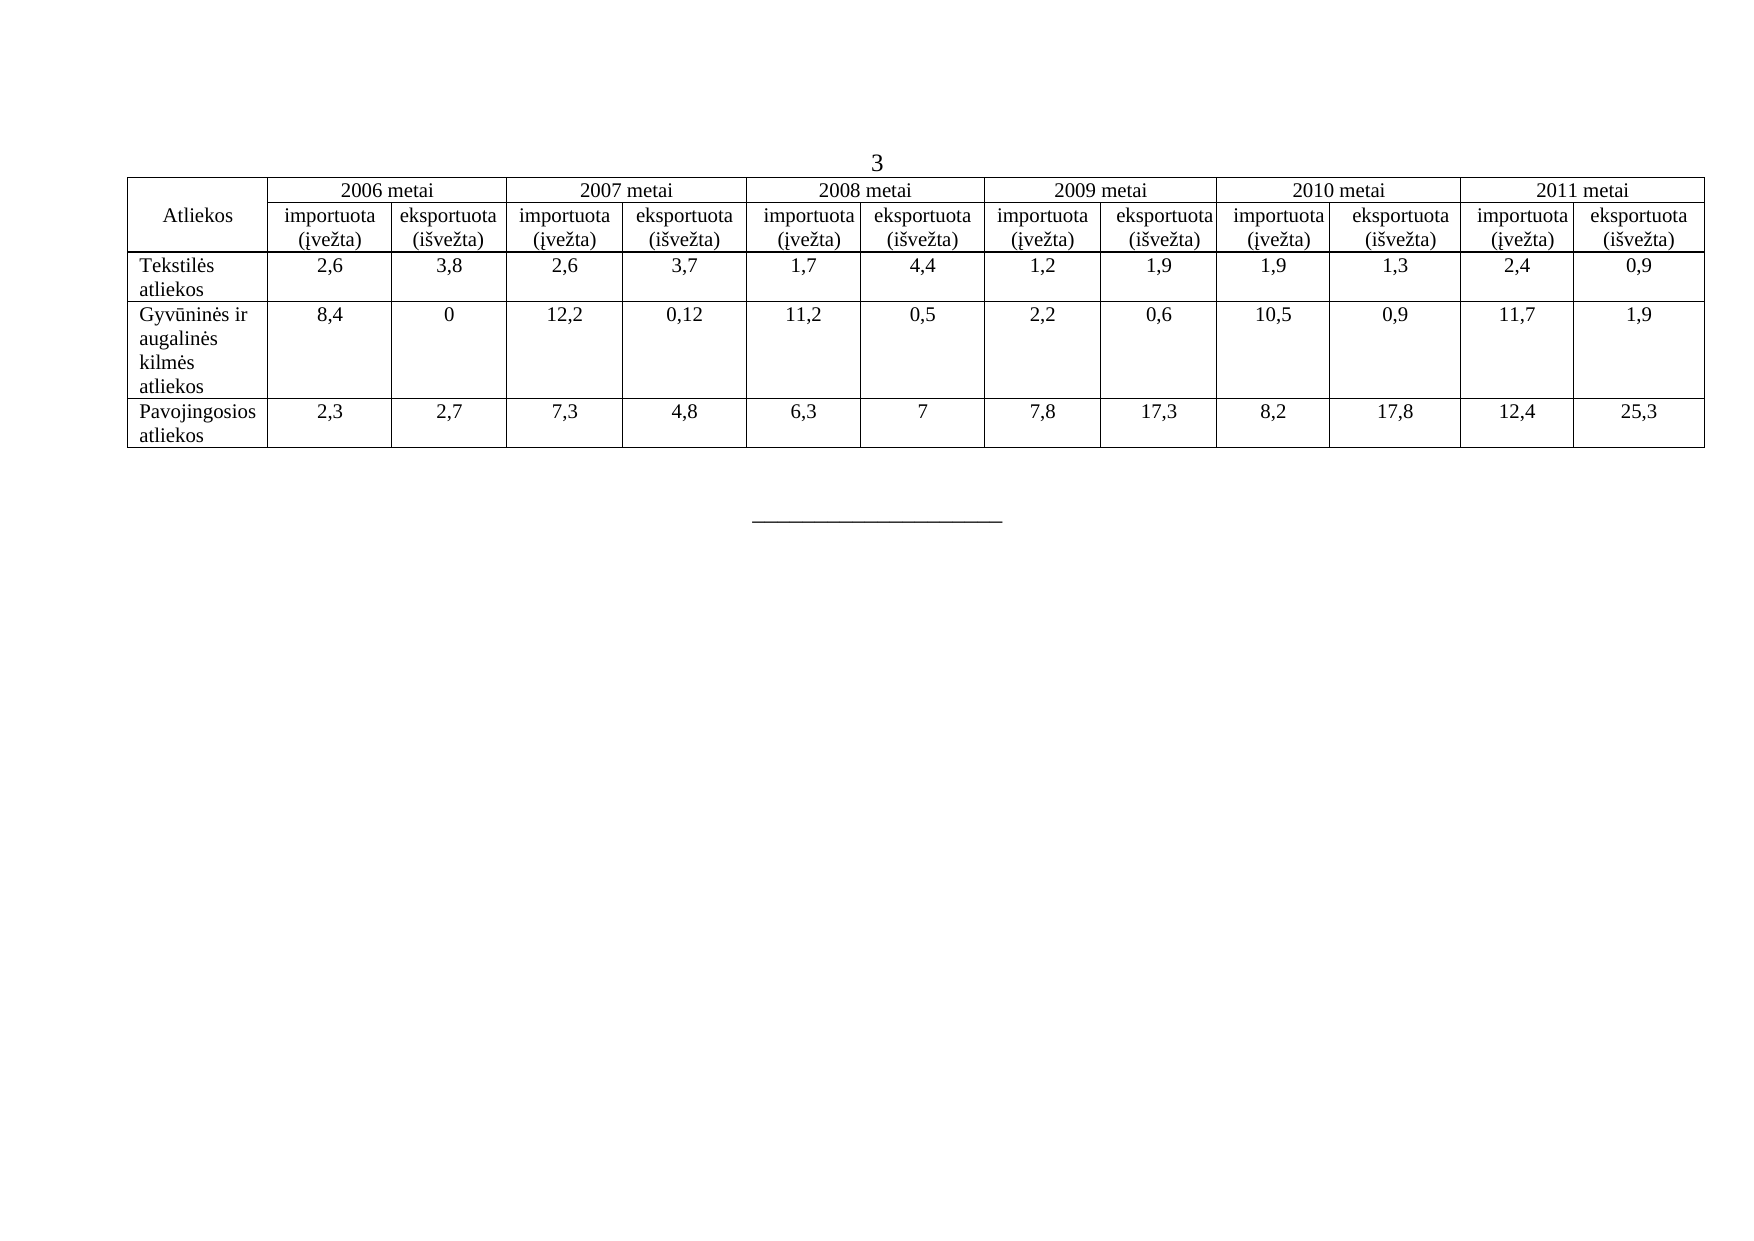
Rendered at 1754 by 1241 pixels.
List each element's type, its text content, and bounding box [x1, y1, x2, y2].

table_cell 1,9 [1574, 302, 1704, 398]
table_cell eksportuota (išvežta) [1574, 203, 1704, 251]
table_cell 1,2 [985, 253, 1100, 301]
table_cell Pavojingosios atliekos [128, 399, 267, 447]
table_cell 1,7 [747, 253, 860, 301]
table_cell 1,9 [1101, 253, 1216, 301]
table_cell 4,8 [623, 399, 746, 447]
table_cell Gyvūninės ir augalinės kilmės atliekos [128, 302, 267, 398]
table_cell 11,2 [747, 302, 860, 398]
table_header 2009 metai [985, 178, 1216, 202]
table_cell 3,7 [623, 253, 746, 301]
table_cell 7,3 [507, 399, 622, 447]
table_cell 2,2 [985, 302, 1100, 398]
table_cell 25,3 [1574, 399, 1704, 447]
table_cell 8,4 [268, 302, 391, 398]
table_cell 12,4 [1461, 399, 1573, 447]
table_cell 17,3 [1101, 399, 1216, 447]
table_header 2008 metai [747, 178, 984, 202]
table_cell 11,7 [1461, 302, 1573, 398]
table_cell 4,4 [861, 253, 984, 301]
table_cell 8,2 [1217, 399, 1329, 447]
table_cell 0,6 [1101, 302, 1216, 398]
table_cell 2,4 [1461, 253, 1573, 301]
table_cell 1,9 [1217, 253, 1329, 301]
table_cell importuota (įvežta) [985, 203, 1100, 251]
table_cell 12,2 [507, 302, 622, 398]
table_cell importuota (įvežta) [1461, 203, 1573, 251]
table_cell 7 [861, 399, 984, 447]
table_cell 0,12 [623, 302, 746, 398]
table_cell 0,9 [1330, 302, 1460, 398]
table_cell 7,8 [985, 399, 1100, 447]
table_header 2006 metai [268, 178, 506, 202]
table_cell importuota (įvežta) [268, 203, 391, 251]
table_cell 1,3 [1330, 253, 1460, 301]
table_header 2010 metai [1217, 178, 1460, 202]
text –––––––––––––––––––– [118, 506, 1636, 534]
table_cell 0,9 [1574, 253, 1704, 301]
table_cell 17,8 [1330, 399, 1460, 447]
table_cell importuota (įvežta) [507, 203, 622, 251]
table_cell 2,6 [268, 253, 391, 301]
table_cell 10,5 [1217, 302, 1329, 398]
table_cell eksportuota (išvežta) [392, 203, 506, 251]
table_cell Tekstilės atliekos [128, 253, 267, 301]
table_cell eksportuota (išvežta) [861, 203, 984, 251]
table_header 2007 metai [507, 178, 746, 202]
table_header Atliekos [128, 178, 267, 251]
table_cell 6,3 [747, 399, 860, 447]
table_cell 2,3 [268, 399, 391, 447]
table_cell 3,8 [392, 253, 506, 301]
table_cell importuota (įvežta) [747, 203, 860, 251]
table_header 2011 metai [1461, 178, 1704, 202]
table_cell importuota (įvežta) [1217, 203, 1329, 251]
table_cell 0,5 [861, 302, 984, 398]
table_cell 2,7 [392, 399, 506, 447]
table_cell 0 [392, 302, 506, 398]
table_cell eksportuota (išvežta) [1101, 203, 1216, 251]
table_cell 2,6 [507, 253, 622, 301]
table_cell eksportuota (išvežta) [623, 203, 746, 251]
table_cell eksportuota (išvežta) [1330, 203, 1460, 251]
